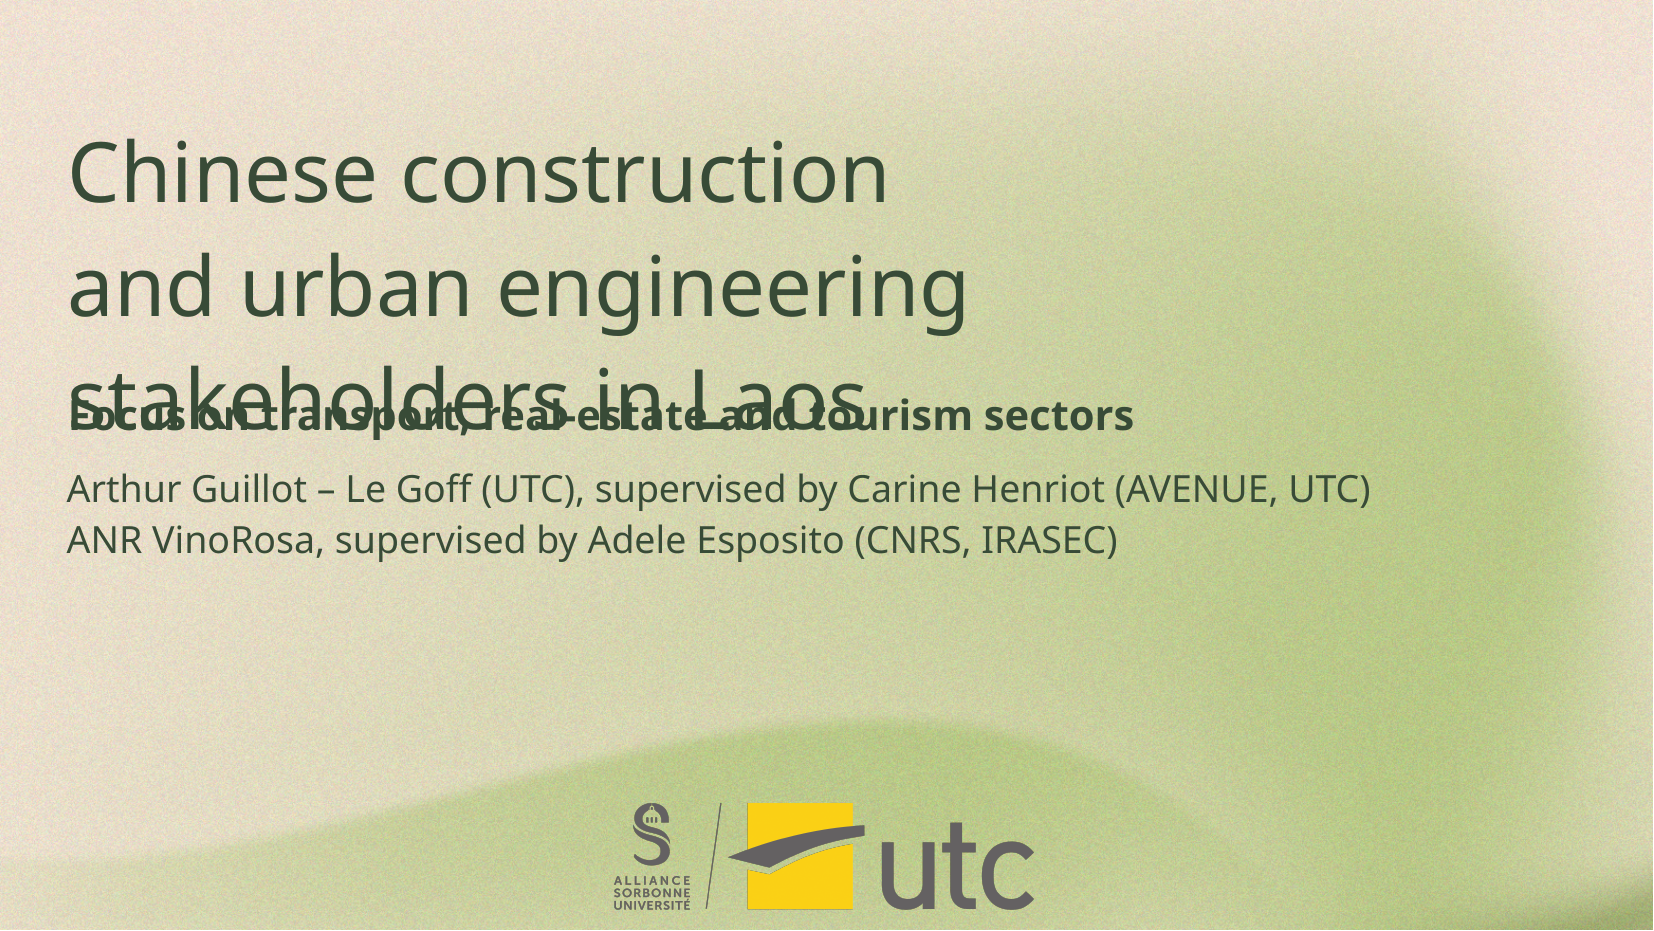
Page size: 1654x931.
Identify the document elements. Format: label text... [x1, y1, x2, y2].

text_box Chinese construction and urban engineering stakeholders in Laos [53, 106, 1654, 379]
text_box Arthur Guillot – Le Goff (UTC), supervised by Carine Henriot (AVENUE, UTC) ANR VinoRosa, supervised by Adele Esposito (CNRS, IRASEC) [51, 455, 1654, 570]
picture [0, 0, 1653, 930]
text_box Focus on transport, real-estate and tourism sectors [53, 378, 1483, 449]
